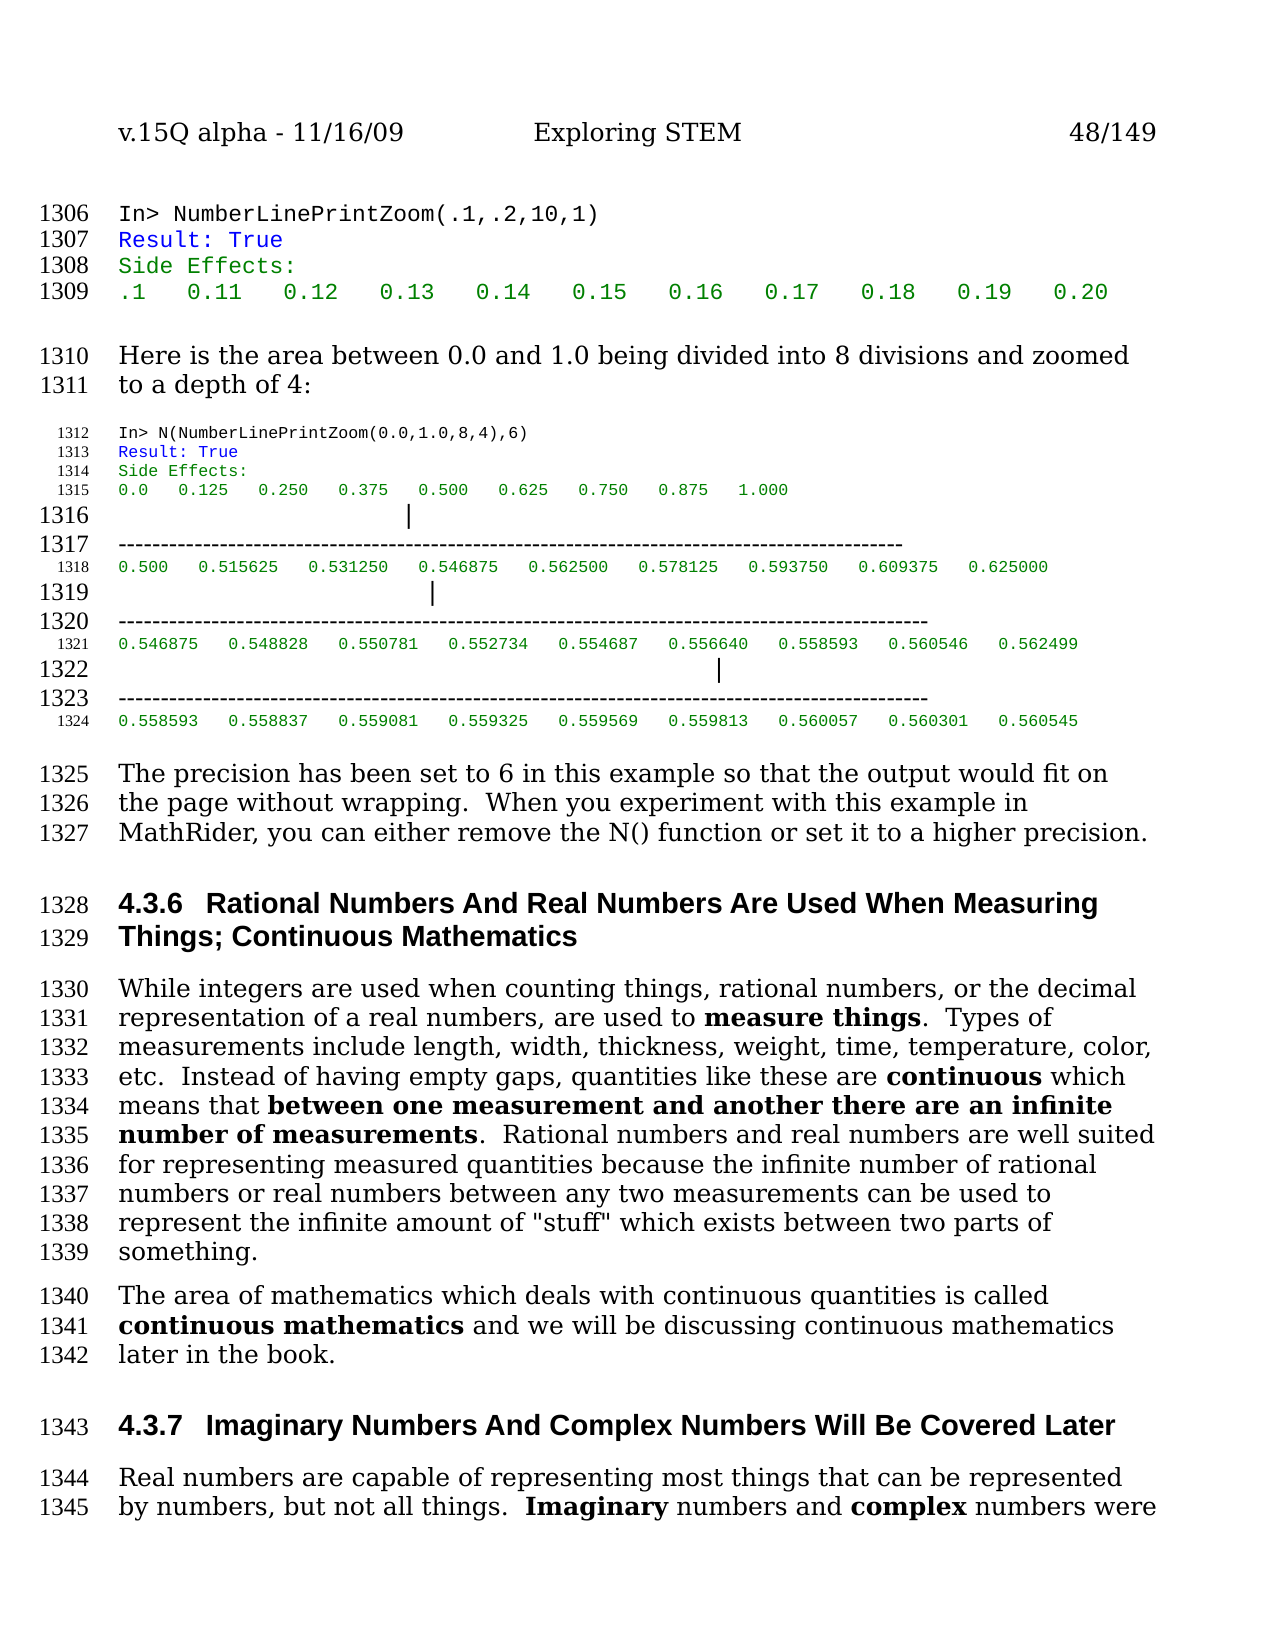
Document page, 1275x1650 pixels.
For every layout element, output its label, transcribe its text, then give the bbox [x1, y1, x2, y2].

text The area of mathematics which deals with continuous quantities is called continuous mathematics and we will be discussing continuous mathematics later in the book. [118, 1281, 1157, 1369]
text 0.500 0.515625 0.531250 0.546875 0.562500 0.578125 0.593750 0.609375 0.625000 [118, 558, 1157, 577]
text | [118, 500, 1157, 529]
text 0.0 0.125 0.250 0.375 0.500 0.625 0.750 0.875 1.000 [118, 481, 1157, 500]
text Result: True [118, 443, 1157, 462]
text .1 0.11 0.12 0.13 0.14 0.15 0.16 0.17 0.18 0.19 0.20 [118, 281, 1157, 306]
text --------------------------------------------------------------------------------------------- [118, 529, 1157, 558]
text ------------------------------------------------------------------------------------------------ [118, 683, 1157, 713]
text In> NumberLinePrintZoom(.1,.2,10,1) [118, 203, 1157, 229]
text Real numbers are capable of representing most things that can be represented by numbers, but not all things. Imaginary numbers and complex numbers were [118, 1463, 1157, 1521]
text ------------------------------------------------------------------------------------------------ [118, 606, 1157, 636]
text | [118, 577, 1157, 606]
text Here is the area between 0.0 and 1.0 being divided into 8 divisions and zoomed to a depth of 4: [118, 341, 1157, 400]
text | [118, 654, 1157, 683]
text In> N(NumberLinePrintZoom(0.0,1.0,8,4),6) [118, 424, 1157, 443]
text Result: True [118, 229, 1157, 254]
text Side Effects: [118, 462, 1157, 481]
subtitle Rational Numbers And Real Numbers Are Used When Measuring Things; Continuous Mathematics [118, 886, 1157, 953]
subtitle Imaginary Numbers And Complex Numbers Will Be Covered Later [118, 1408, 1157, 1442]
text While integers are used when counting things, rational numbers, or the decimal representation of a real numbers, are used to measure things. Types of measurements include length, width, thickness, weight, time, temperature, color, etc. Instead of having empty gaps, quantities like these are continuous which means that between one measurement and another there are an infinite number of measurements. Rational numbers and real numbers are well suited for representing measured quantities because the infinite number of rational numbers or real numbers between any two measurements can be used to represent the infinite amount of "stuff" which exists between two parts of something. [118, 974, 1157, 1266]
text 0.558593 0.558837 0.559081 0.559325 0.559569 0.559813 0.560057 0.560301 0.560545 [118, 713, 1157, 732]
text 0.546875 0.548828 0.550781 0.552734 0.554687 0.556640 0.558593 0.560546 0.562499 [118, 636, 1157, 654]
text The precision has been set to 6 in this example so that the output would fit on the page without wrapping. When you experiment with this example in MathRider, you can either remove the N() function or set it to a higher precision. [118, 759, 1157, 847]
text Side Effects: [118, 254, 1157, 281]
